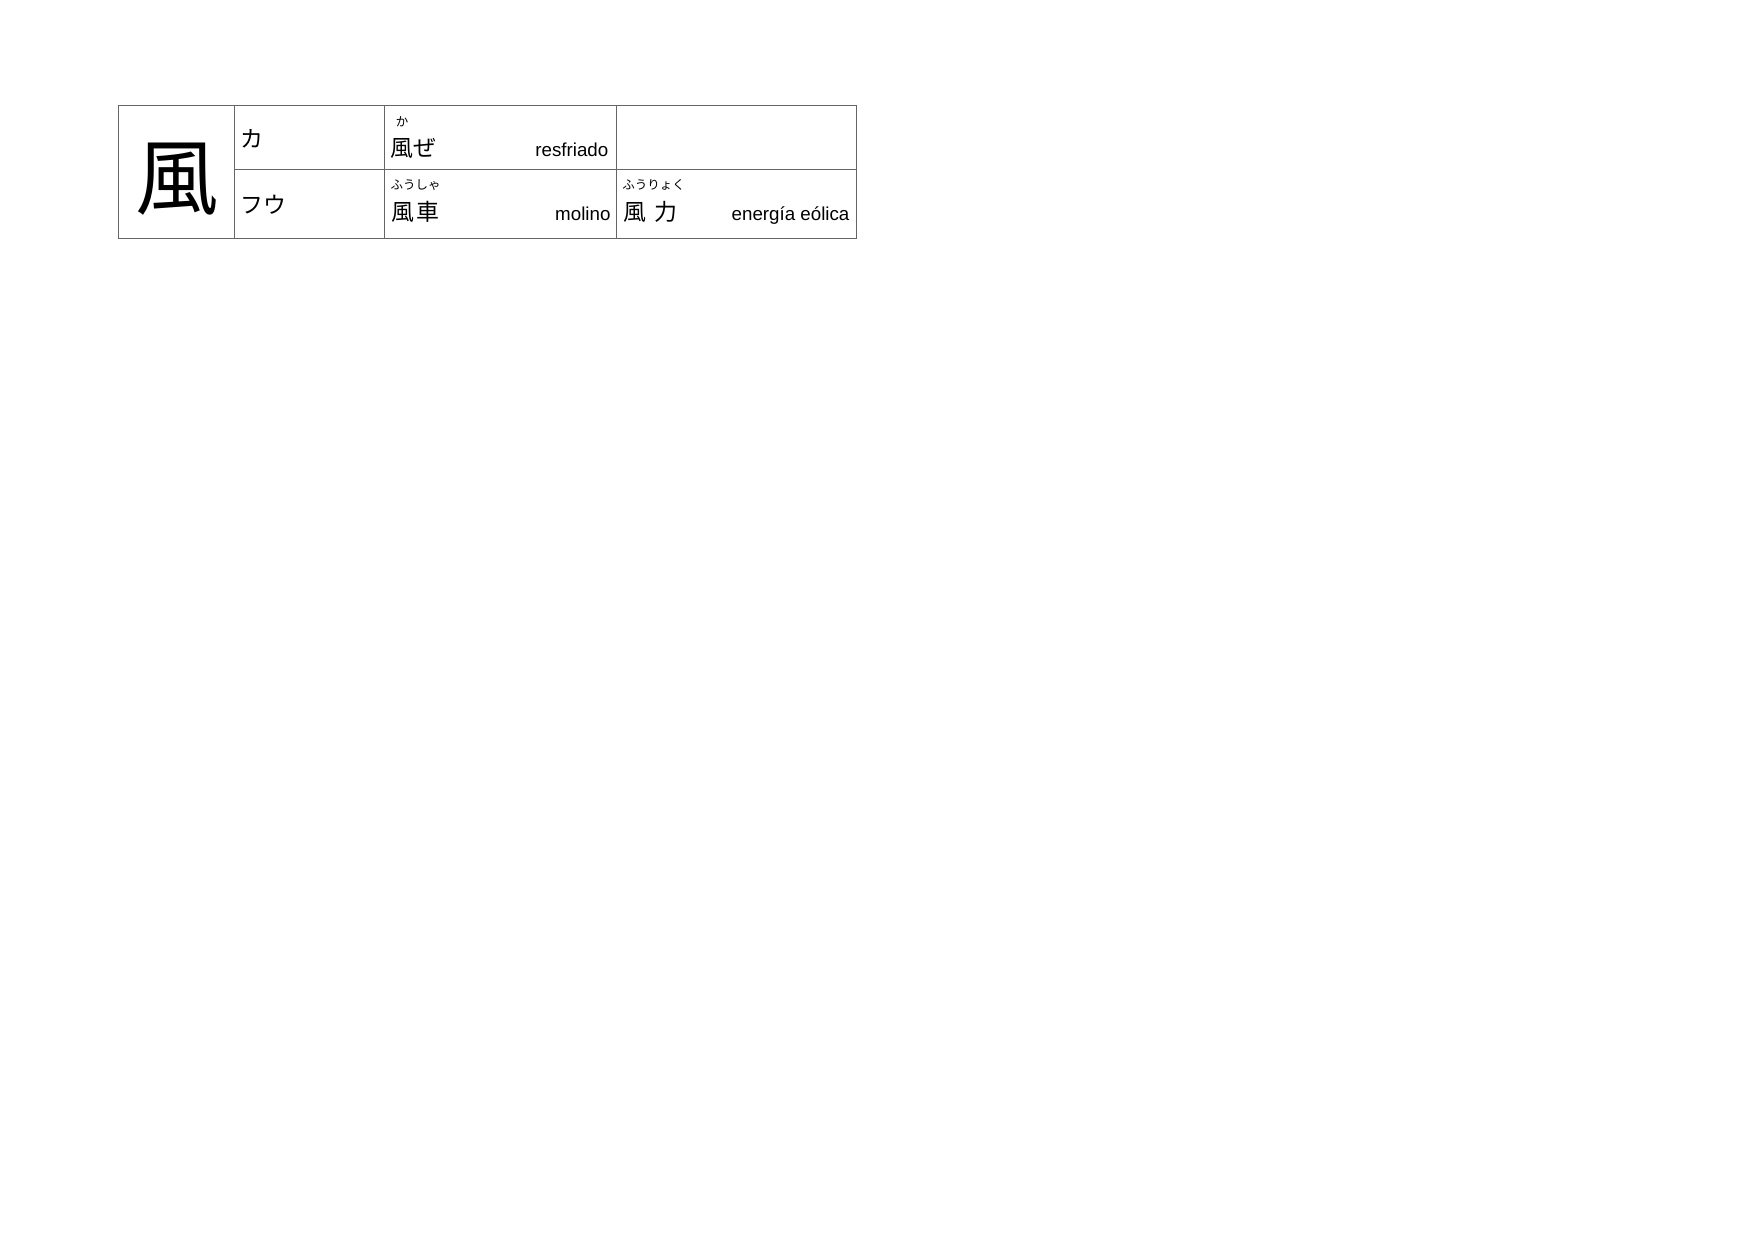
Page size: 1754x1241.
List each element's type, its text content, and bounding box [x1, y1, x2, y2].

table_cell 風ふう力りょく energía eólica [617, 170, 856, 238]
table_cell 風かぜ resfriado [385, 106, 616, 168]
table_cell カ [235, 106, 384, 168]
table_header 風 [119, 106, 234, 238]
table_cell 風ふう車しゃ molino [385, 170, 616, 238]
table_cell [617, 106, 856, 168]
table_cell フウ [235, 170, 384, 238]
